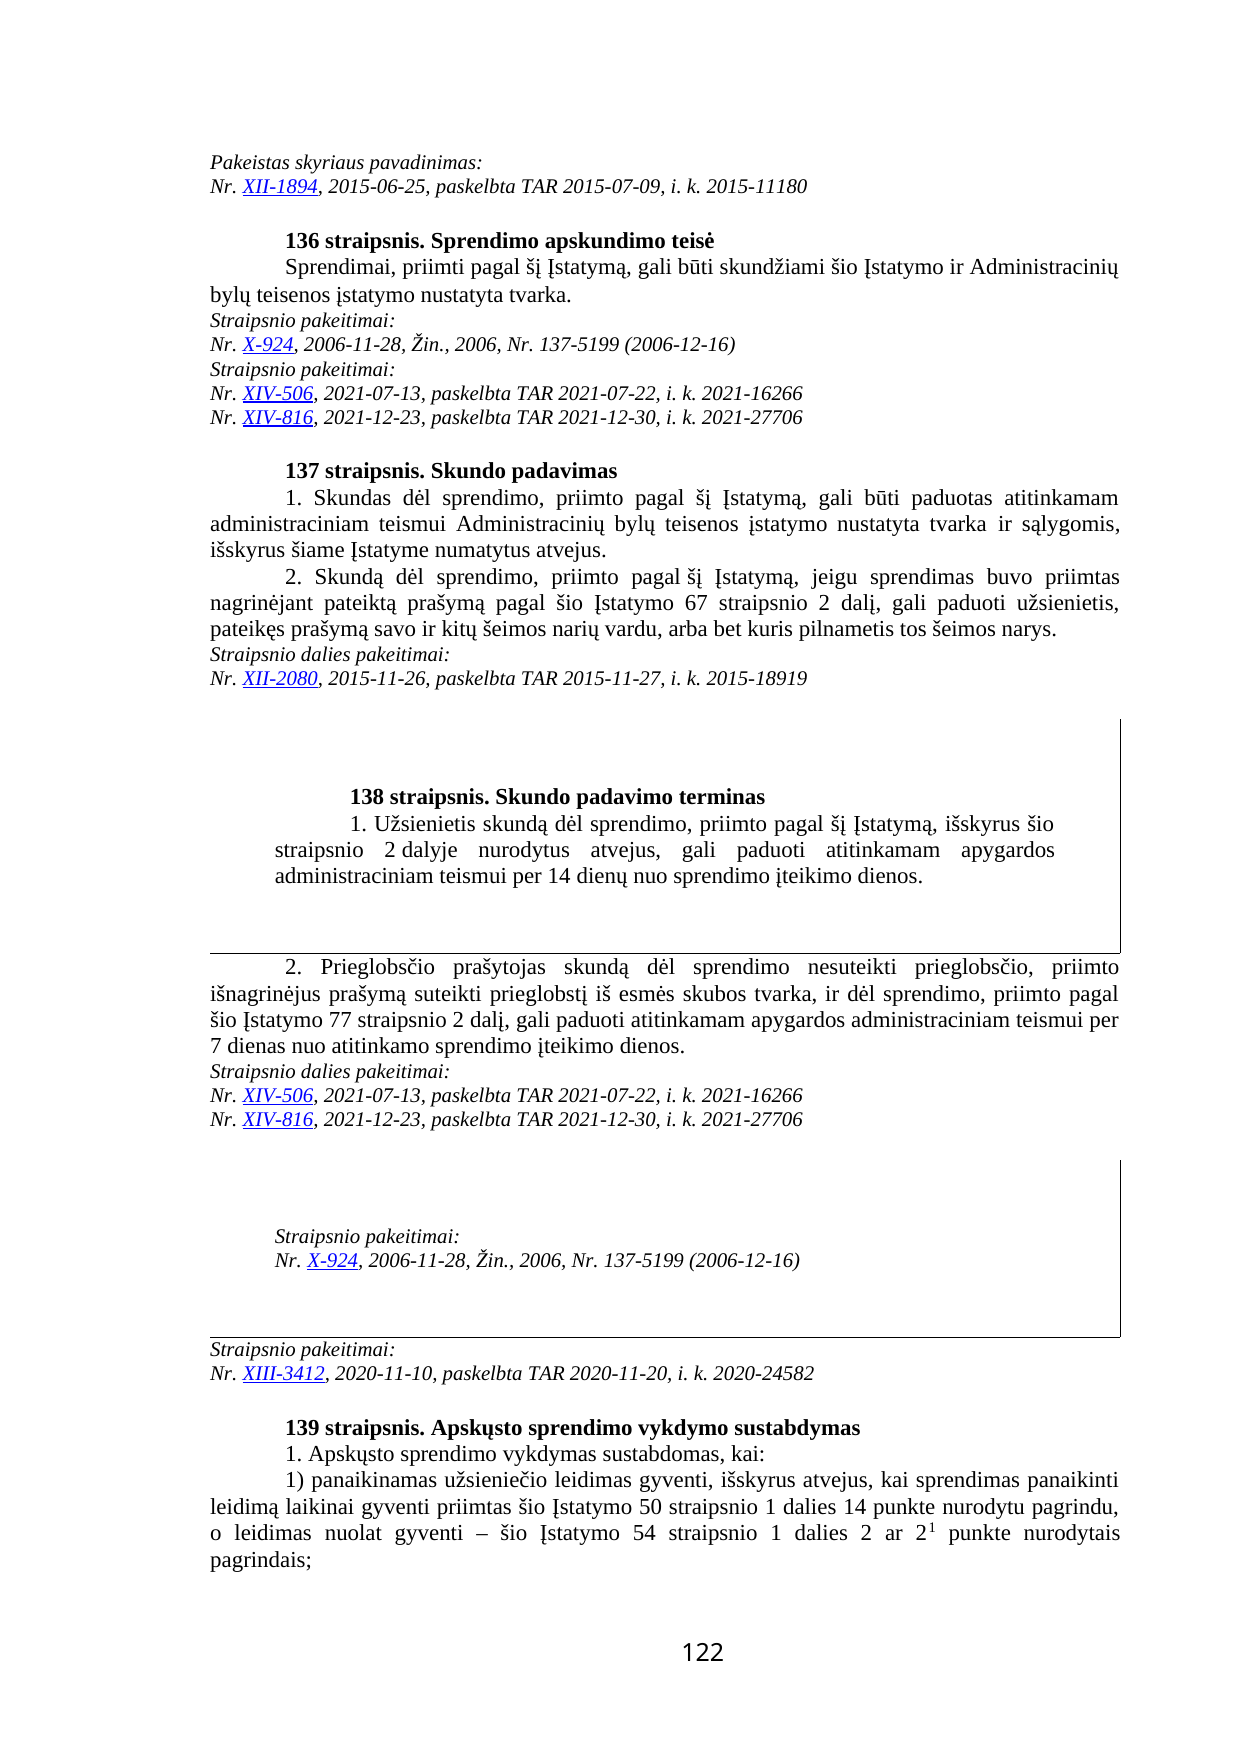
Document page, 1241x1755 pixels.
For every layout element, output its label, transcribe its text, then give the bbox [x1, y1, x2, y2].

text 1. Skundas dėl sprendimo, priimto pagal šį Įstatymą, gali būti paduotas atitinkamam administraciniam teismui Administracinių bylų teisenos įstatymo nustatyta tvarka ir sąlygomis, išskyrus šiame Įstatyme numatytus atvejus. [210, 484, 1120, 563]
text Straipsnio dalies pakeitimai: [210, 642, 1120, 666]
text 1) panaikinamas užsieniečio leidimas gyventi, išskyrus atvejus, kai sprendimas panaikinti leidimą laikinai gyventi priimtas šio Įstatymo 50 straipsnio 1 dalies 14 punkte nurodytu pagrindu, o leidimas nuolat gyventi – šio Įstatymo 54 straipsnio 1 dalies 2 ar 21 punkte nurodytais pagrindais; [210, 1467, 1120, 1572]
text Nr. XIV-506, 2021-07-13, paskelbta TAR 2021-07-22, i. k. 2021-16266 [210, 1083, 1120, 1107]
text Nr. XIV-506, 2021-07-13, paskelbta TAR 2021-07-22, i. k. 2021-16266 [210, 381, 1120, 404]
text 136 straipsnis. Sprendimo apskundimo teisė [210, 227, 1120, 253]
text 2. Prieglobsčio prašytojas skundą dėl sprendimo nesuteikti prieglobsčio, priimto išnagrinėjus prašymą suteikti prieglobstį iš esmės skubos tvarka, ir dėl sprendimo, priimto pagal šio Įstatymo 77 straipsnio 2 dalį, gali paduoti atitinkamam apygardos administraciniam teismui per 7 dienas nuo atitinkamo sprendimo įteikimo dienos. [210, 953, 1120, 1059]
text Nr. XII-2080, 2015-11-26, paskelbta TAR 2015-11-27, i. k. 2015-18919 [210, 666, 1120, 690]
text Nr. X-924, 2006-11-28, Žin., 2006, Nr. 137-5199 (2006-12-16) [210, 332, 1120, 356]
text 1. Apskųsto sprendimo vykdymas sustabdomas, kai: [210, 1440, 1120, 1467]
text Straipsnio pakeitimai: [210, 1337, 1120, 1361]
text 137 straipsnis. Skundo padavimas [210, 457, 1120, 484]
text 2. Skundą dėl sprendimo, priimto pagal šį Įstatymą, jeigu sprendimas buvo priimtas nagrinėjant pateiktą prašymą pagal šio Įstatymo 67 straipsnio 2 dalį, gali paduoti užsienietis, pateikęs prašymą savo ir kitų šeimos narių vardu, arba bet kuris pilnametis tos šeimos narys. [210, 563, 1120, 642]
text Nr. XIV-816, 2021-12-23, paskelbta TAR 2021-12-30, i. k. 2021-27706 [210, 404, 1120, 429]
text 138 straipsnis. Skundo padavimo terminas [210, 719, 1120, 810]
text Nr. XIV-816, 2021-12-23, paskelbta TAR 2021-12-30, i. k. 2021-27706 [210, 1107, 1120, 1131]
text Nr. X-924, 2006-11-28, Žin., 2006, Nr. 137-5199 (2006-12-16) [210, 1248, 1120, 1337]
text Nr. XII-1894, 2015-06-25, paskelbta TAR 2015-07-09, i. k. 2015-11180 [210, 174, 1120, 198]
text Pakeistas skyriaus pavadinimas: [210, 150, 1120, 174]
text Straipsnio dalies pakeitimai: [210, 1059, 1120, 1083]
text 139 straipsnis. Apskųsto sprendimo vykdymo sustabdymas [210, 1414, 1120, 1440]
text Straipsnio pakeitimai: [210, 356, 1120, 381]
text Straipsnio pakeitimai: [210, 1160, 1120, 1248]
text Straipsnio pakeitimai: [210, 308, 1120, 332]
text Sprendimai, priimti pagal šį Įstatymą, gali būti skundžiami šio Įstatymo ir Administracinių bylų teisenos įstatymo nustatyta tvarka. [210, 253, 1120, 308]
text 1. Užsienietis skundą dėl sprendimo, priimto pagal šį Įstatymą, išskyrus šio straipsnio 2 dalyje nurodytus atvejus, gali paduoti atitinkamam apygardos administraciniam teismui per 14 dienų nuo sprendimo įteikimo dienos. [210, 810, 1120, 953]
text Nr. XIII-3412, 2020-11-10, paskelbta TAR 2020-11-20, i. k. 2020-24582 [210, 1361, 1120, 1385]
